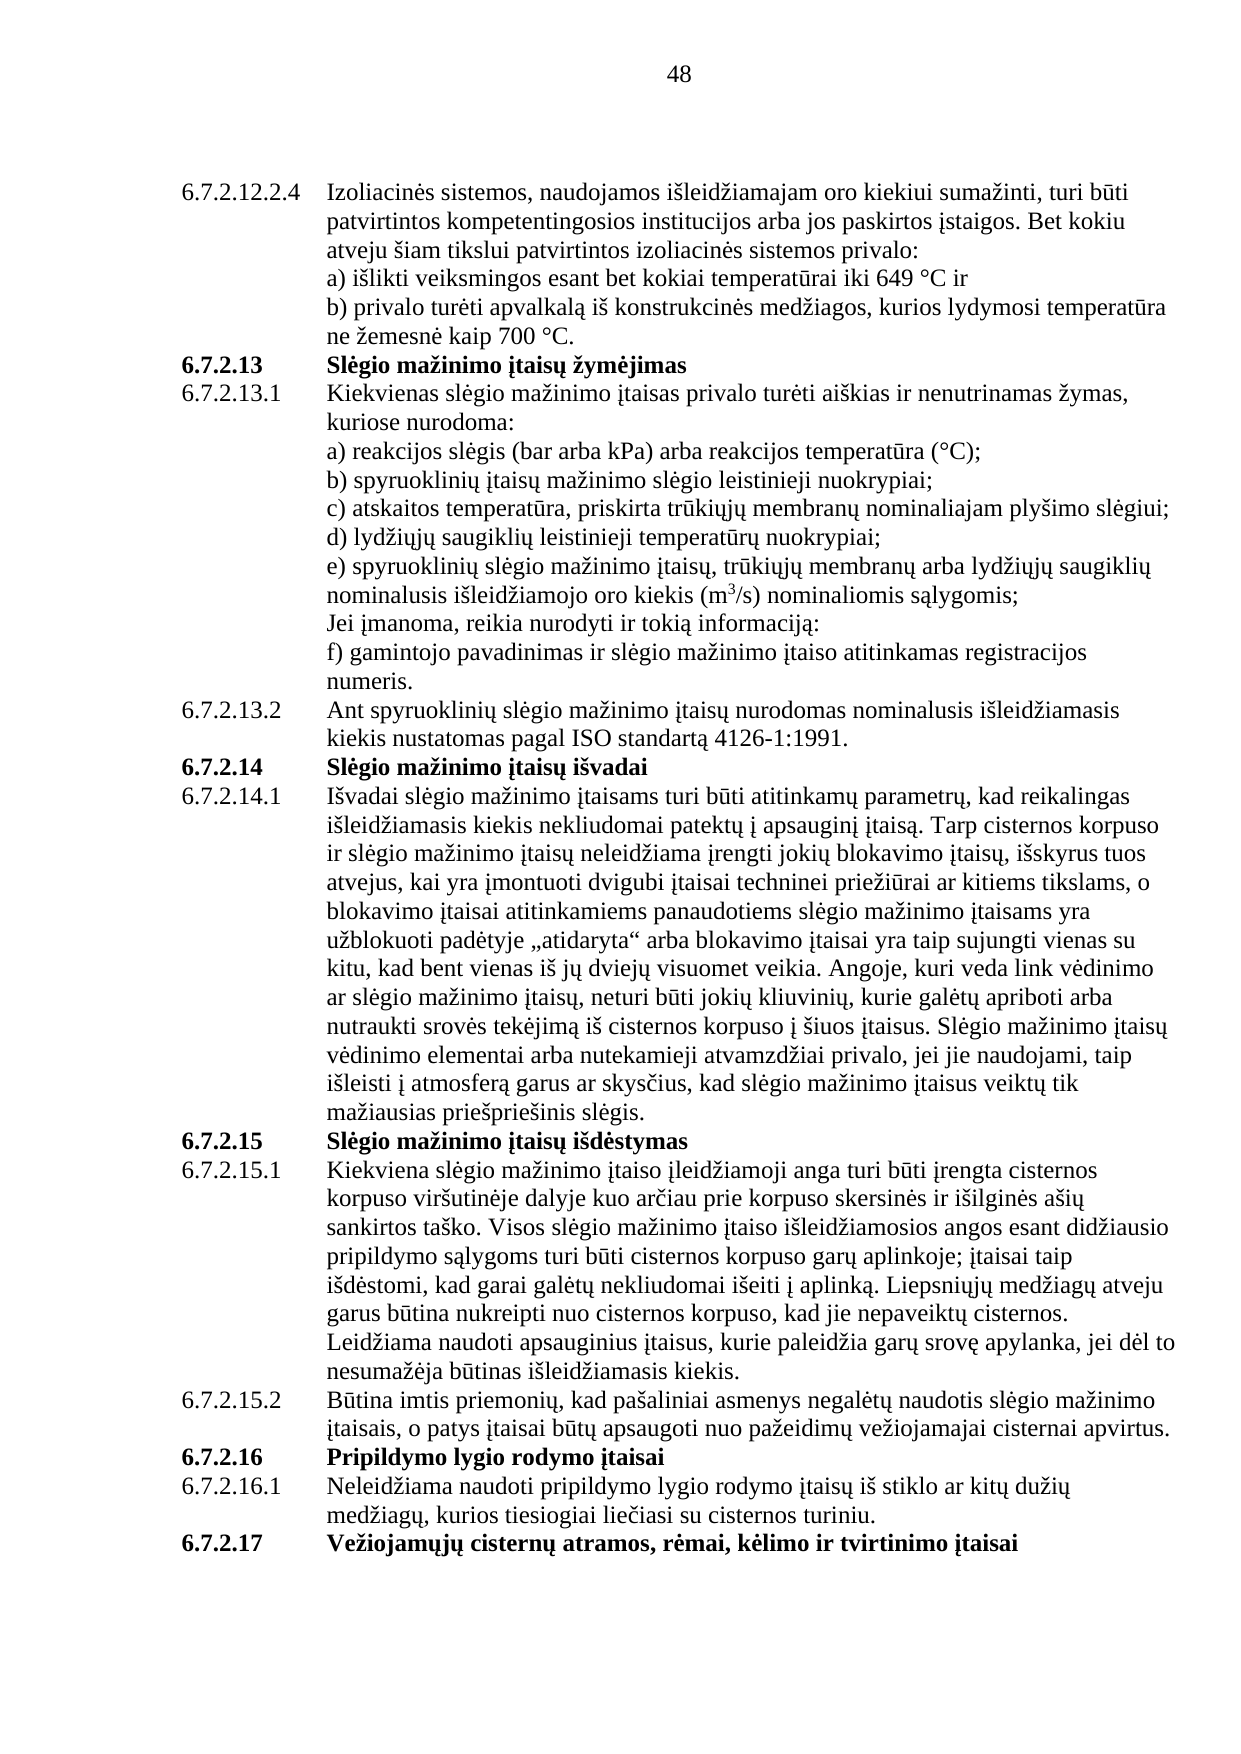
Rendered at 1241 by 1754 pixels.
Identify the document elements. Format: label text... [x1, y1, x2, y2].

table_cell [318, 264, 322, 292]
table_cell [177, 436, 181, 465]
table_cell [177, 609, 181, 637]
table_cell [318, 436, 322, 465]
table_cell 6.7.2.15.2 [177, 1385, 322, 1442]
table_cell [177, 264, 181, 292]
table_cell 6.7.2.16.1 [177, 1471, 322, 1528]
table_cell [318, 494, 322, 522]
table_cell 6.7.2.15.1 [177, 1155, 322, 1385]
table_cell 6.7.2.13.2 [177, 695, 322, 752]
table_cell [177, 465, 181, 493]
table_cell [177, 522, 181, 551]
table_cell [177, 551, 322, 608]
table_cell [177, 494, 181, 522]
table_cell 6.7.2.13.1 [177, 379, 322, 436]
table_cell 6.7.2.12.2.4 [177, 177, 322, 263]
table_cell [318, 465, 322, 493]
table_cell [318, 609, 322, 637]
table_cell [177, 292, 322, 350]
table_cell 6.7.2.14.1 [177, 781, 322, 1126]
table_cell [318, 522, 322, 551]
table_cell [177, 637, 322, 695]
